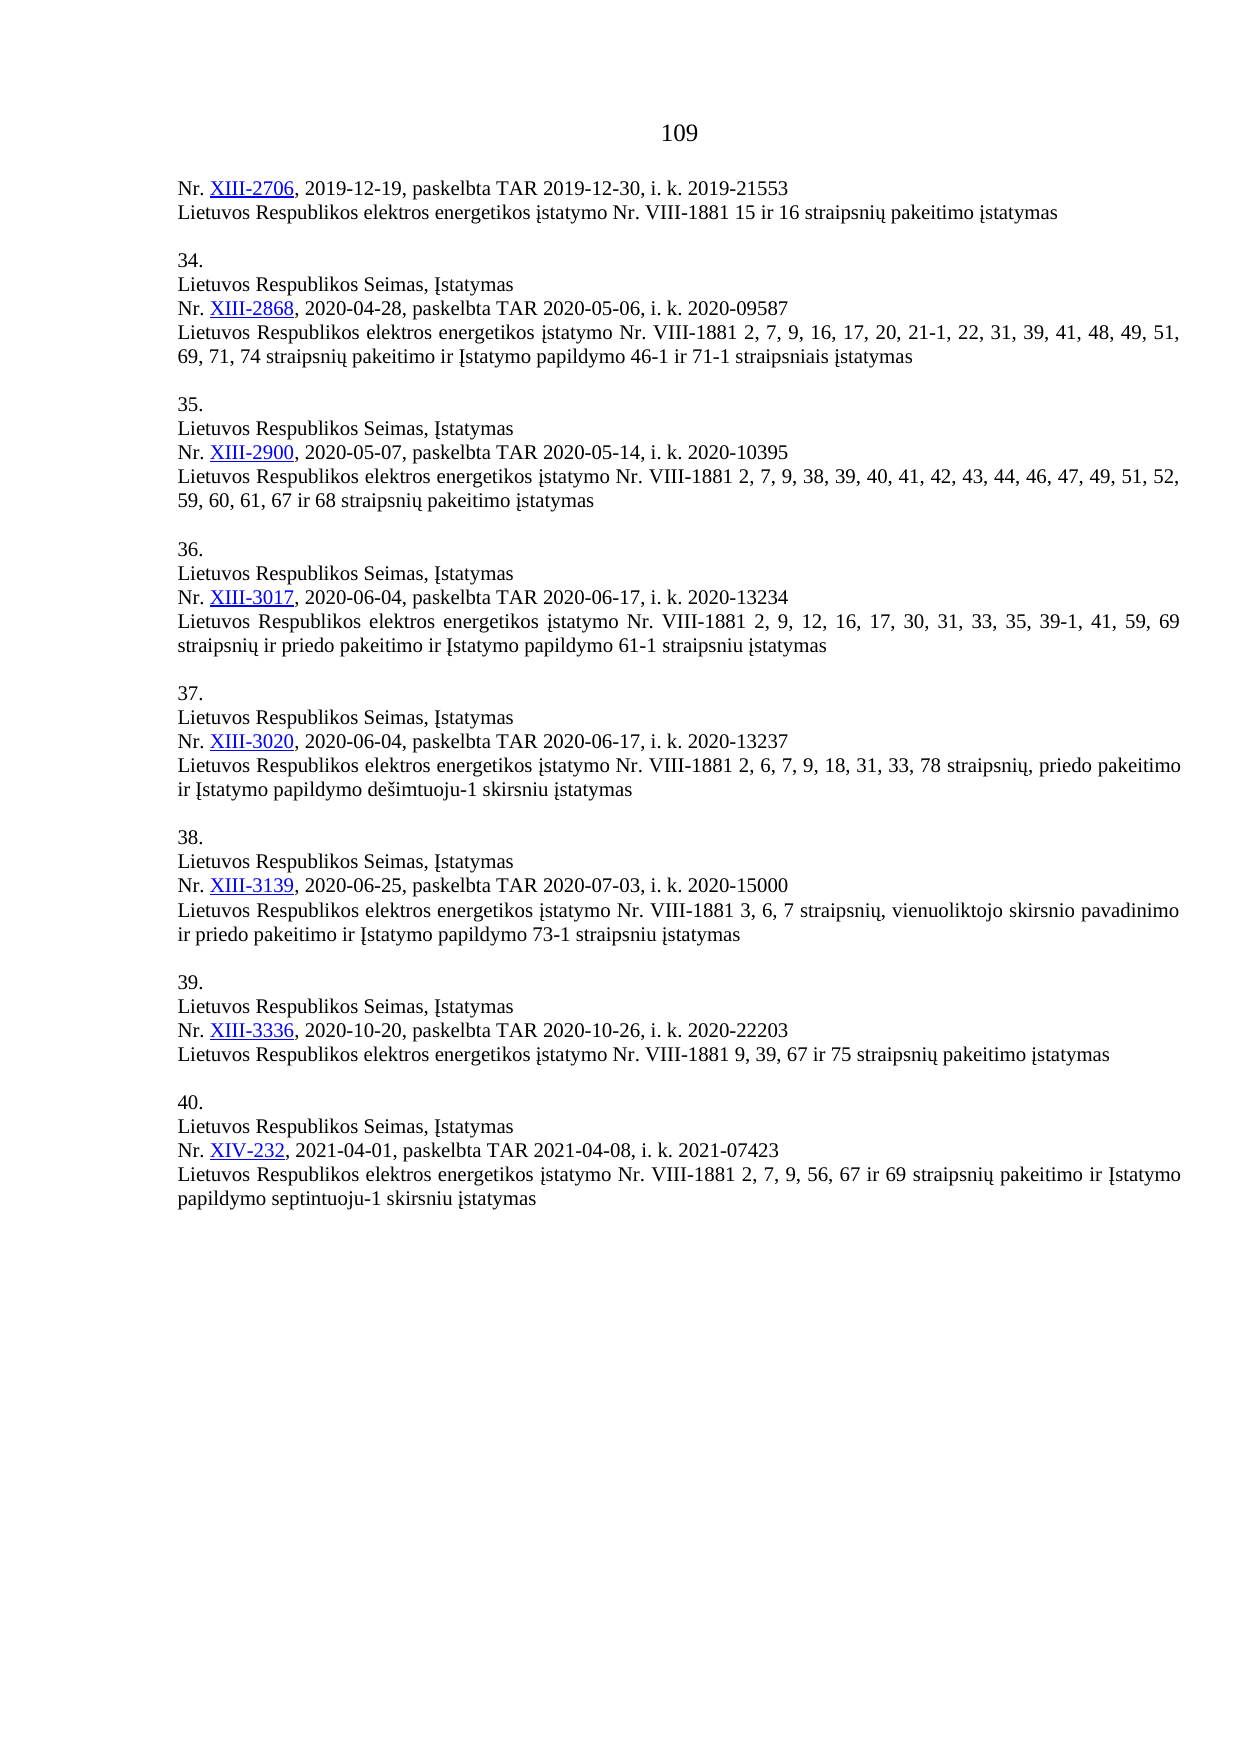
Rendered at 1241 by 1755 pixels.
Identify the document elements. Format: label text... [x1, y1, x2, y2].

text Nr. XIV-232, 2021-04-01, paskelbta TAR 2021-04-08, i. k. 2021-07423 [177, 1138, 1181, 1162]
text 35. [177, 392, 1181, 416]
text Lietuvos Respublikos elektros energetikos įstatymo Nr. VIII-1881 9, 39, 67 ir 75 straipsnių pakeitimo įstatymas [177, 1042, 1181, 1066]
text Lietuvos Respublikos Seimas, Įstatymas [177, 561, 1181, 585]
text Lietuvos Respublikos elektros energetikos įstatymo Nr. VIII-1881 2, 7, 9, 56, 67 ir 69 straipsnių pakeitimo ir Įstatymo papildymo septintuoju-1 skirsniu įstatymas [177, 1162, 1181, 1210]
text Lietuvos Respublikos elektros energetikos įstatymo Nr. VIII-1881 15 ir 16 straipsnių pakeitimo įstatymas [177, 200, 1181, 224]
text 38. [177, 825, 1181, 849]
text Lietuvos Respublikos elektros energetikos įstatymo Nr. VIII-1881 2, 9, 12, 16, 17, 30, 31, 33, 35, 39-1, 41, 59, 69 straipsnių ir priedo pakeitimo ir Įstatymo papildymo 61-1 straipsniu įstatymas [177, 609, 1181, 657]
text Nr. XIII-3139, 2020-06-25, paskelbta TAR 2020-07-03, i. k. 2020-15000 [177, 873, 1181, 897]
text 39. [177, 970, 1181, 994]
text Nr. XIII-3017, 2020-06-04, paskelbta TAR 2020-06-17, i. k. 2020-13234 [177, 585, 1181, 609]
text Nr. XIII-3020, 2020-06-04, paskelbta TAR 2020-06-17, i. k. 2020-13237 [177, 729, 1181, 753]
text Lietuvos Respublikos Seimas, Įstatymas [177, 994, 1181, 1018]
text Lietuvos Respublikos Seimas, Įstatymas [177, 849, 1181, 873]
text Nr. XIII-3336, 2020-10-20, paskelbta TAR 2020-10-26, i. k. 2020-22203 [177, 1018, 1181, 1042]
text 34. [177, 248, 1181, 272]
text Lietuvos Respublikos elektros energetikos įstatymo Nr. VIII-1881 2, 7, 9, 38, 39, 40, 41, 42, 43, 44, 46, 47, 49, 51, 52, 59, 60, 61, 67 ir 68 straipsnių pakeitimo įstatymas [177, 464, 1181, 512]
text Lietuvos Respublikos elektros energetikos įstatymo Nr. VIII-1881 2, 7, 9, 16, 17, 20, 21-1, 22, 31, 39, 41, 48, 49, 51, 69, 71, 74 straipsnių pakeitimo ir Įstatymo papildymo 46-1 ir 71-1 straipsniais įstatymas [177, 320, 1181, 368]
text 37. [177, 681, 1181, 705]
text Lietuvos Respublikos Seimas, Įstatymas [177, 705, 1181, 729]
text Lietuvos Respublikos Seimas, Įstatymas [177, 416, 1181, 440]
text Lietuvos Respublikos Seimas, Įstatymas [177, 272, 1181, 296]
text Nr. XIII-2868, 2020-04-28, paskelbta TAR 2020-05-06, i. k. 2020-09587 [177, 296, 1181, 320]
text 36. [177, 537, 1181, 561]
text 40. [177, 1090, 1181, 1114]
text Nr. XIII-2900, 2020-05-07, paskelbta TAR 2020-05-14, i. k. 2020-10395 [177, 440, 1181, 464]
text Lietuvos Respublikos elektros energetikos įstatymo Nr. VIII-1881 2, 6, 7, 9, 18, 31, 33, 78 straipsnių, priedo pakeitimo ir Įstatymo papildymo dešimtuoju-1 skirsniu įstatymas [177, 753, 1181, 801]
text Lietuvos Respublikos Seimas, Įstatymas [177, 1114, 1181, 1138]
text Lietuvos Respublikos elektros energetikos įstatymo Nr. VIII-1881 3, 6, 7 straipsnių, vienuoliktojo skirsnio pavadinimo ir priedo pakeitimo ir Įstatymo papildymo 73-1 straipsniu įstatymas [177, 897, 1181, 946]
text Nr. XIII-2706, 2019-12-19, paskelbta TAR 2019-12-30, i. k. 2019-21553 [177, 176, 1181, 200]
